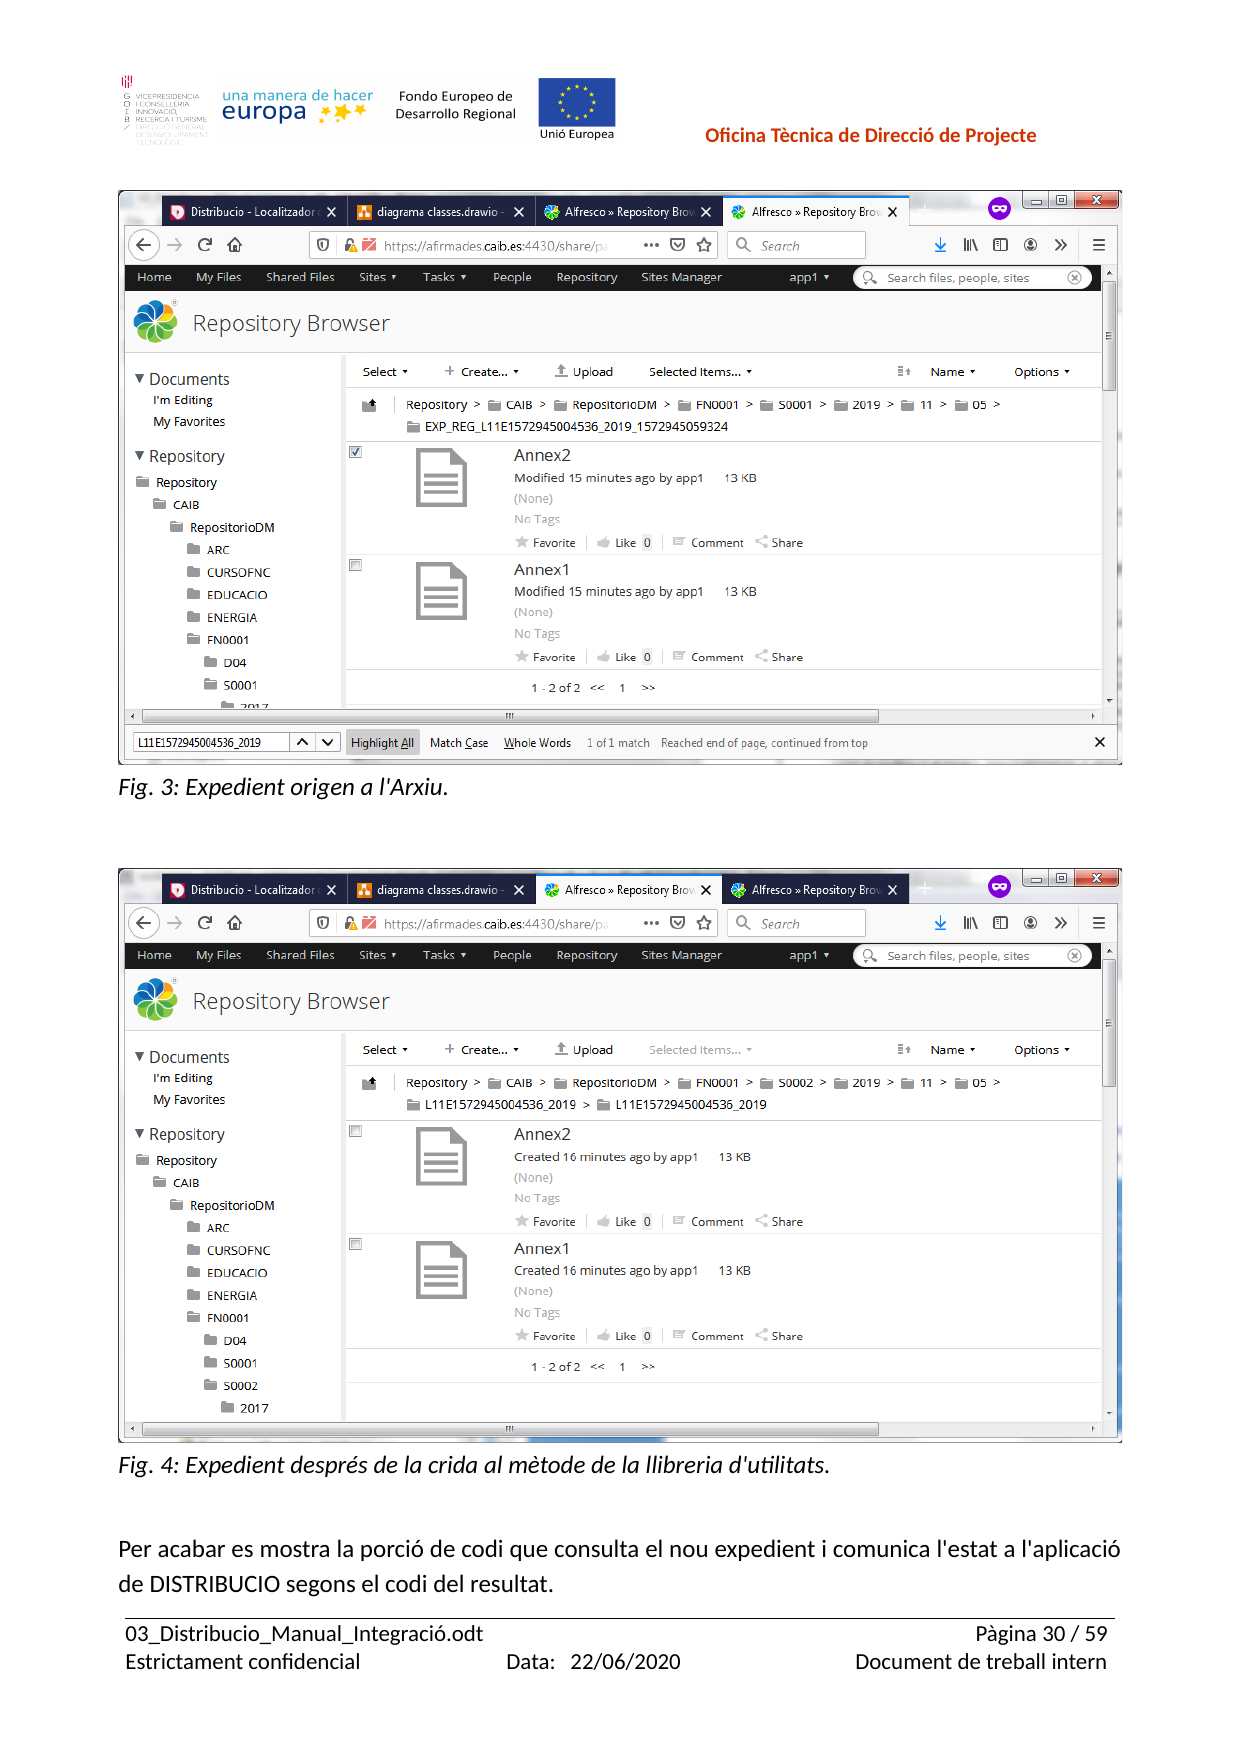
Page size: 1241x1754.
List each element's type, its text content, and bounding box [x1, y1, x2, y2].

text Fig. 3: Expedient origen a l'Arxiu. [118, 765, 1122, 802]
picture [118, 73, 213, 147]
text Per acabar es mostra la porció de codi que consulta el nou expedient i comunica l'estat a l'aplicació de DISTRIBUCIO segons el codi del resultat. [118, 1533, 1122, 1599]
picture [118, 190, 1123, 765]
picture [118, 868, 1123, 1443]
text Fig. 4: Expedient després de la crida al mètode de la llibreria d'utilitats. [118, 1443, 1122, 1479]
picture [219, 73, 621, 147]
